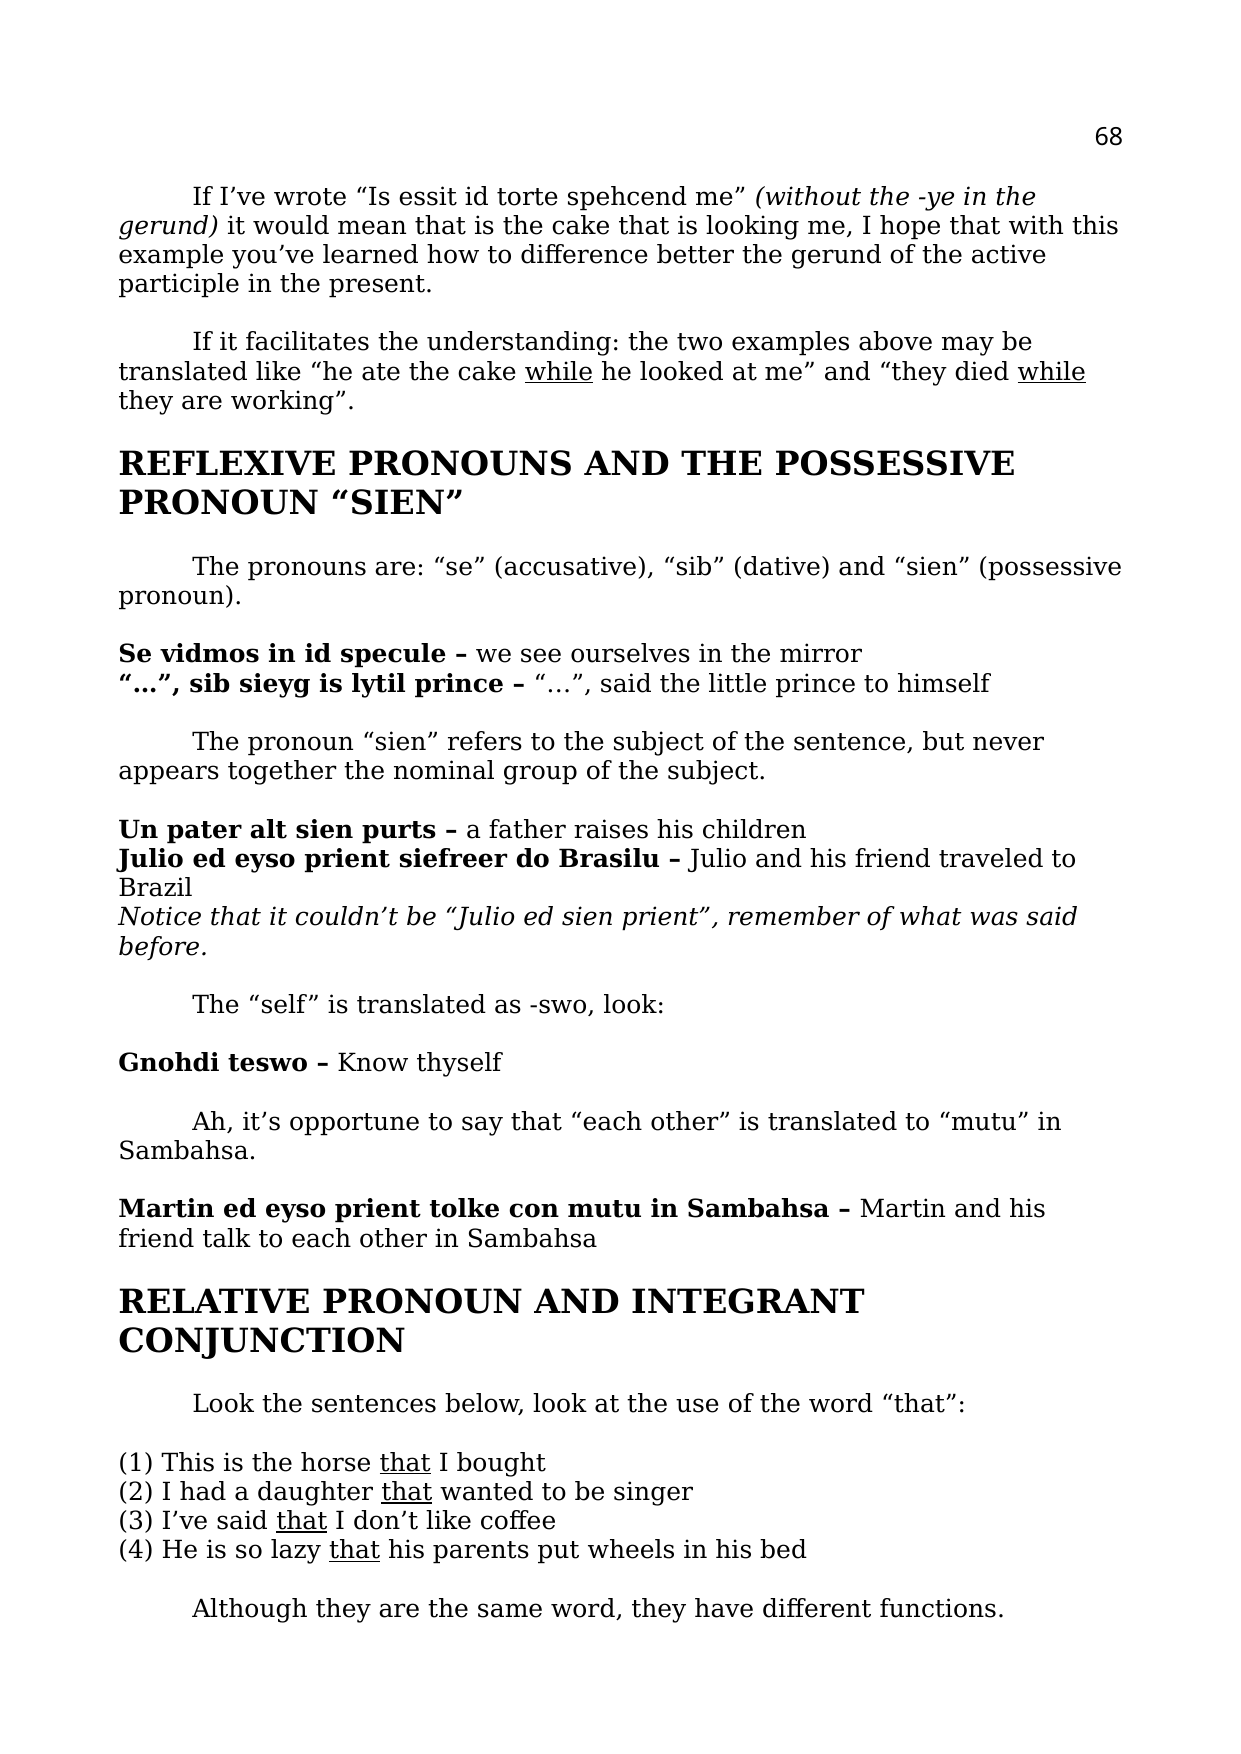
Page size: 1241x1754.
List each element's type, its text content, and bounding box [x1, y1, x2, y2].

text Gnohdi teswo – Know thyself [118, 1048, 1123, 1078]
text Notice that it couldn’t be “Julio ed sien prient”, remember of what was said before. [118, 902, 1123, 961]
text If it facilitates the understanding: the two examples above may be translated like “he ate the cake while he looked at me” and “they died while they are working”. [118, 327, 1123, 415]
text The “self” is translated as -swo, look: [118, 990, 1123, 1019]
text Un pater alt sien purts – a father raises his children [118, 814, 1123, 844]
text Although they are the same word, they have different functions. [118, 1594, 1123, 1623]
text (3) I’ve said that I don’t like coffee [118, 1506, 1123, 1535]
text If I’ve wrote “Is essit id torte spehcend me” (without the -ye in the gerund) it would mean that is the cake that is looking me, I hope that with this example you’ve learned how to difference better the gerund of the active participle in the present. [118, 182, 1123, 298]
text “…”, sib sieyg is lytil prince – “…”, said the little prince to himself [118, 668, 1123, 698]
text Julio ed eyso prient siefreer do Brasilu – Julio and his friend traveled to Brazil [118, 844, 1123, 902]
text Se vidmos in id specule – we see ourselves in the mirror [118, 639, 1123, 668]
text The pronoun “sien” refers to the subject of the sentence, but never appears together the nominal group of the subject. [118, 727, 1123, 785]
text (1) This is the horse that I bought [118, 1448, 1123, 1477]
text (4) He is so lazy that his parents put wheels in his bed [118, 1535, 1123, 1564]
text Look the sentences below, look at the use of the word “that”: [118, 1389, 1123, 1419]
text Ah, it’s opportune to say that “each other” is translated to “mutu” in Sambahsa. [118, 1107, 1123, 1165]
subtitle REFLEXIVE PRONOUNS AND THE POSSESSIVE PRONOUN “SIEN” [118, 444, 1123, 522]
text (2) I had a daughter that wanted to be singer [118, 1477, 1123, 1506]
subtitle RELATIVE PRONOUN AND INTEGRANT CONJUNCTION [118, 1282, 1123, 1360]
text The pronouns are: “se” (accusative), “sib” (dative) and “sien” (possessive pronoun). [118, 552, 1123, 610]
text Martin ed eyso prient tolke con mutu in Sambahsa – Martin and his friend talk to each other in Sambahsa [118, 1194, 1123, 1253]
